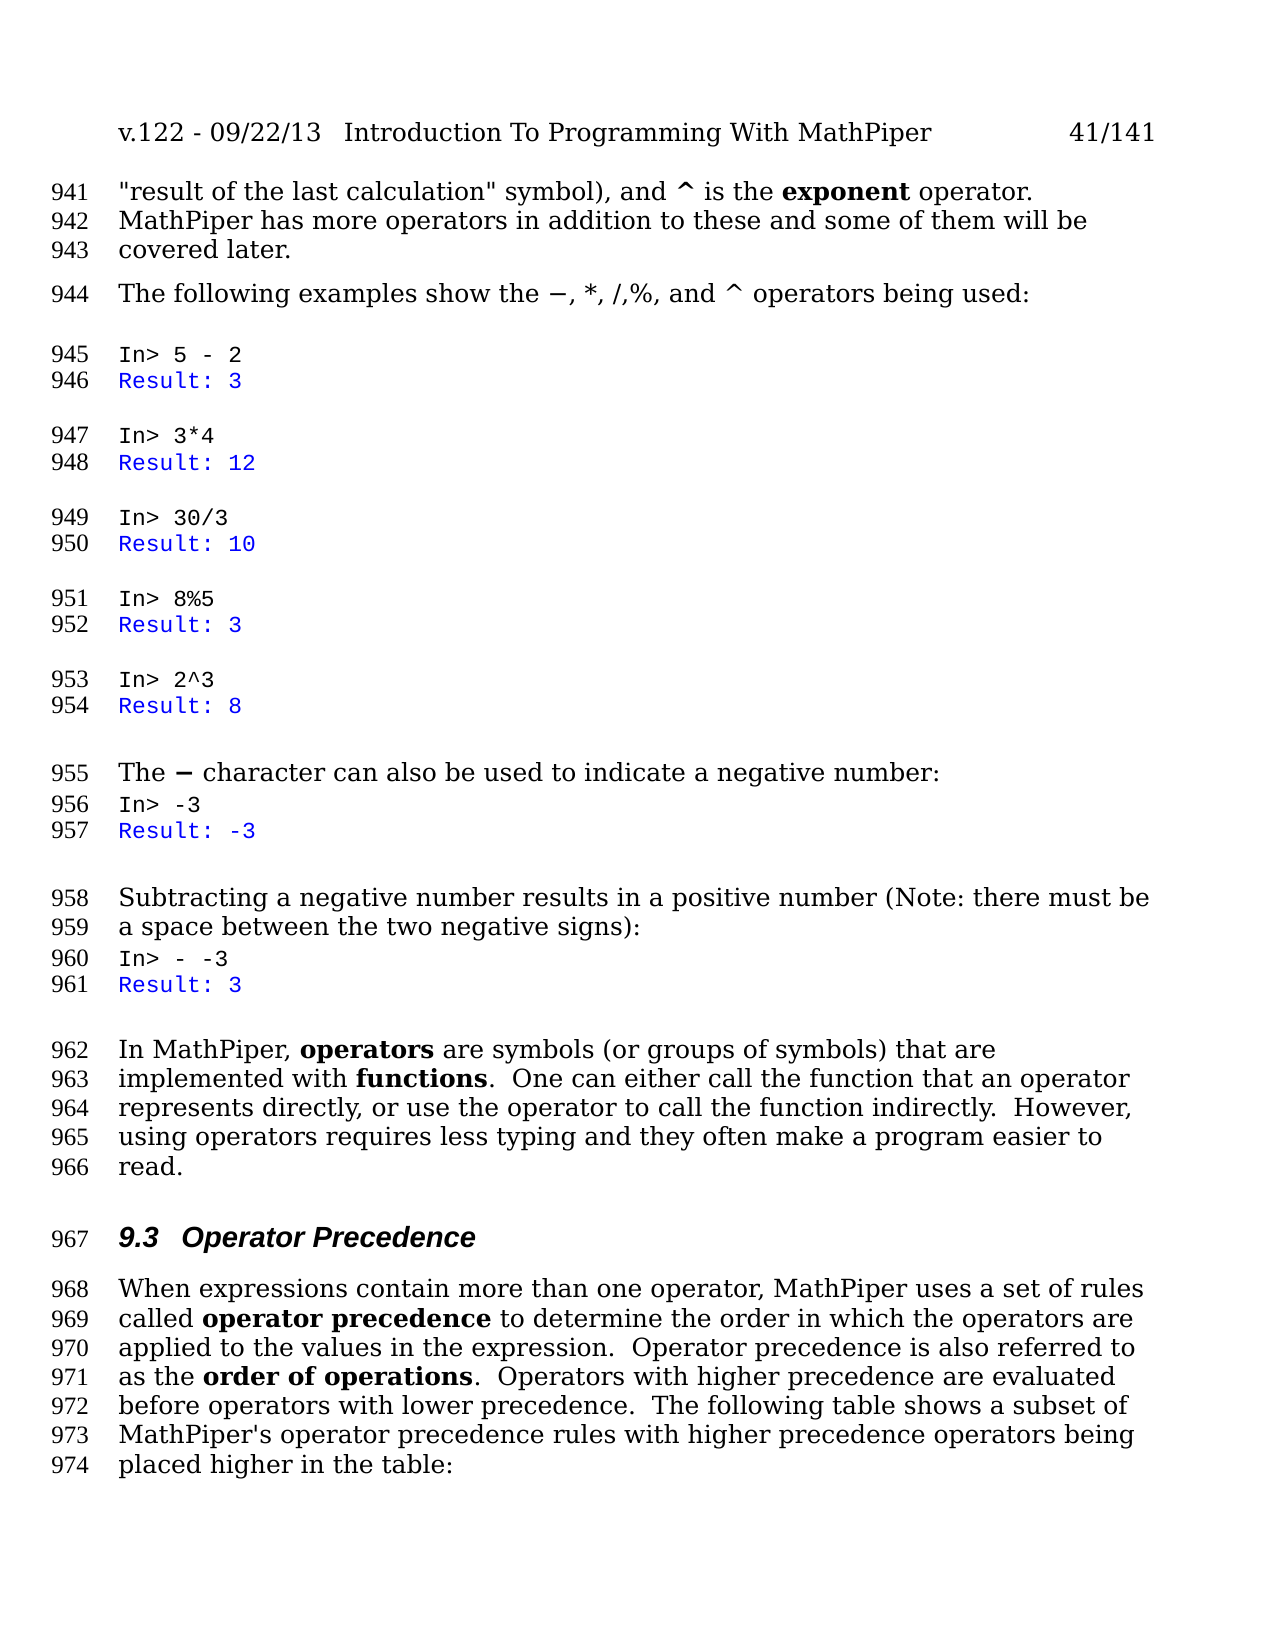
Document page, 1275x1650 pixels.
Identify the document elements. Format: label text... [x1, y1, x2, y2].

text Result: 12 [118, 451, 1157, 477]
text In> -3 [118, 793, 1157, 819]
text In> 30/3 [118, 506, 1157, 532]
text "result of the last calculation" symbol), and ^ is the exponent operator. MathPiper has more operators in addition to these and some of them will be covered later. [118, 177, 1157, 264]
text Subtracting a negative number results in a positive number (Note: there must be a space between the two negative signs): [118, 883, 1157, 942]
text The following examples show the −, *, /,%, and ^ operators being used: [118, 279, 1157, 309]
text In> - -3 [118, 948, 1157, 974]
text In> 8%5 [118, 587, 1157, 613]
text Result: -3 [118, 819, 1157, 845]
text In> 5 - 2 [118, 344, 1157, 370]
text When expressions contain more than one operator, MathPiper uses a set of rules called operator precedence to determine the order in which the operators are applied to the values in the expression. Operator precedence is also referred to as the order of operations. Operators with higher precedence are evaluated before operators with lower precedence. The following table shows a subset of MathPiper's operator precedence rules with higher precedence operators being placed higher in the table: [118, 1274, 1157, 1479]
text In> 3*4 [118, 425, 1157, 451]
subtitle Operator Precedence [118, 1220, 1157, 1253]
text Result: 3 [118, 613, 1157, 639]
text Result: 3 [118, 974, 1157, 1000]
text In MathPiper, operators are symbols (or groups of symbols) that are implemented with functions. One can either call the function that an operator represents directly, or use the operator to call the function indirectly. However, using operators requires less typing and they often make a program easier to read. [118, 1034, 1157, 1181]
text Result: 10 [118, 532, 1157, 558]
text In> 2^3 [118, 668, 1157, 694]
text Result: 8 [118, 694, 1157, 720]
text The − character can also be used to indicate a negative number: [118, 758, 1157, 787]
text Result: 3 [118, 370, 1157, 396]
